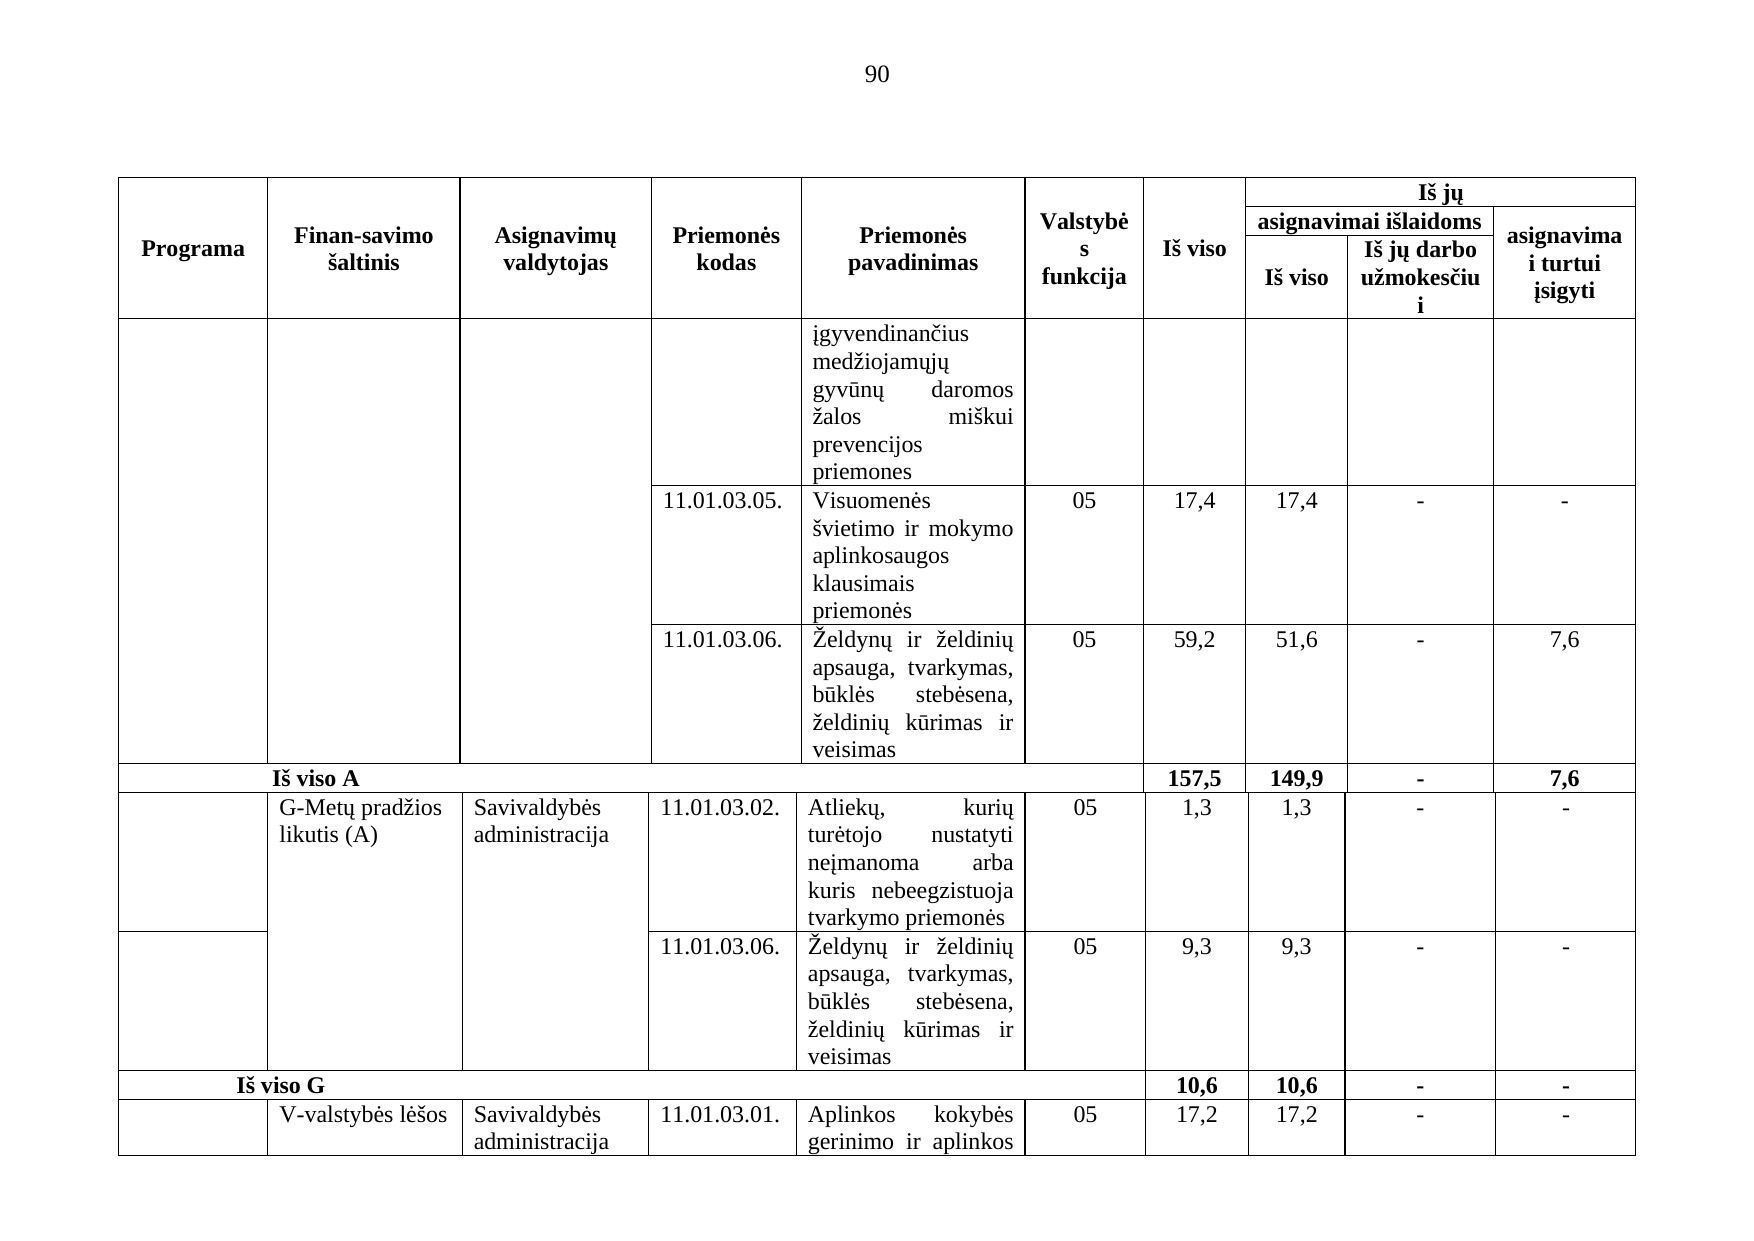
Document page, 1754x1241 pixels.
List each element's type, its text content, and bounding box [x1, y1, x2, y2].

table_cell [652, 319, 801, 485]
table_cell - [1494, 319, 1635, 485]
table_cell [119, 932, 267, 1070]
table_cell - [1348, 486, 1493, 624]
table_cell - [1346, 1100, 1495, 1155]
table_header Priemonės kodas [652, 178, 801, 318]
table_cell 05 [1026, 486, 1143, 624]
table_cell Iš jų darbo užmokesčiui [1348, 236, 1493, 318]
table_cell [1246, 319, 1347, 485]
table_header Valstybės funkcija [1026, 178, 1143, 318]
table_cell 11.01.03.05. [652, 486, 801, 624]
table_cell 9,3 [1249, 932, 1344, 1070]
table_cell G-Metų pradžios likutis (A) [268, 793, 462, 1070]
table_cell 10,6 [1146, 1071, 1248, 1098]
table_cell 17,4 [1246, 486, 1347, 624]
table_cell [1144, 319, 1245, 485]
table_cell - [1346, 793, 1495, 931]
table_cell 05 [1026, 932, 1145, 1070]
table_cell 51,6 [1246, 625, 1347, 763]
table_cell - [1346, 1071, 1495, 1098]
table_cell Savivaldybės administracija [463, 1100, 648, 1155]
table_cell Želdynų ir želdinių apsauga, tvarkymas, būklės stebėsena, želdinių kūrimas ir veisimas [797, 932, 1024, 1070]
table_cell 17,4 [1144, 486, 1245, 624]
table_cell - [1348, 764, 1493, 792]
table_cell - [1348, 625, 1493, 763]
table_cell 9,3 [1146, 932, 1248, 1070]
table_cell 17,2 [1146, 1100, 1248, 1155]
table_cell įgyvendinančius medžiojamųjų gyvūnų daromos žalos miškui prevencijos priemones [802, 319, 1024, 485]
table_cell 11.01.03.06. [652, 625, 801, 763]
table_cell asignavimai išlaidoms [1246, 207, 1493, 234]
table_cell [1026, 319, 1143, 485]
table_cell 59,2 [1144, 625, 1245, 763]
table_cell 1,3 [1146, 793, 1248, 931]
table_cell 11.01.03.01. [649, 1100, 796, 1155]
table_cell [119, 793, 267, 931]
table_cell 157,5 [1144, 764, 1245, 792]
table_cell 7,6 [1494, 764, 1635, 792]
table_cell - [1496, 793, 1635, 931]
table_cell Aplinkos kokybės gerinimo ir aplinkos [797, 1100, 1024, 1155]
table_header Finan-savimo šaltinis [268, 178, 459, 318]
table_cell - [1496, 1100, 1635, 1155]
table_cell [119, 319, 267, 763]
table_cell - [1496, 1071, 1635, 1098]
table_cell asignavimai turtui įsigyti [1494, 207, 1635, 318]
table_cell 11.01.03.06. [649, 932, 796, 1070]
table_cell Iš viso [1246, 236, 1347, 318]
table_cell 10,6 [1249, 1071, 1344, 1098]
table_cell [268, 319, 459, 763]
table_cell 149,9 [1246, 764, 1347, 792]
table_cell - [1348, 319, 1493, 485]
table_cell Visuomenės švietimo ir mokymo aplinkosaugos klausimais priemonės [802, 486, 1024, 624]
table_header Iš jų [1246, 178, 1635, 206]
table_cell 7,6 [1494, 625, 1635, 763]
table_cell Iš viso A [119, 764, 1143, 792]
table_cell 1,3 [1249, 793, 1344, 931]
table_cell - [1346, 932, 1495, 1070]
table_cell 05 [1026, 625, 1143, 763]
table_cell Savivaldybės administracija [463, 793, 648, 1070]
table_cell Atliekų, kurių turėtojo nustatyti neįmanoma arba kuris nebeegzistuoja tvarkymo priemonės [797, 793, 1024, 931]
table_cell 17,2 [1249, 1100, 1344, 1155]
table_cell - [1496, 932, 1635, 1070]
table_cell [461, 319, 651, 763]
table_header Iš viso [1144, 178, 1245, 318]
table_cell 05 [1026, 1100, 1145, 1155]
table_header Asignavimų valdytojas [461, 178, 651, 318]
table_header Priemonės pavadinimas [802, 178, 1024, 318]
table_cell Želdynų ir želdinių apsauga, tvarkymas, būklės stebėsena, želdinių kūrimas ir veisimas [802, 625, 1024, 763]
table_cell 05 [1026, 793, 1145, 931]
table_cell 11.01.03.02. [649, 793, 796, 931]
table_header Programa [119, 178, 267, 318]
table_cell Iš viso G [119, 1071, 1145, 1098]
table_cell [119, 1100, 267, 1155]
table_cell - [1494, 486, 1635, 624]
table_cell V-valstybės lėšos [268, 1100, 462, 1155]
